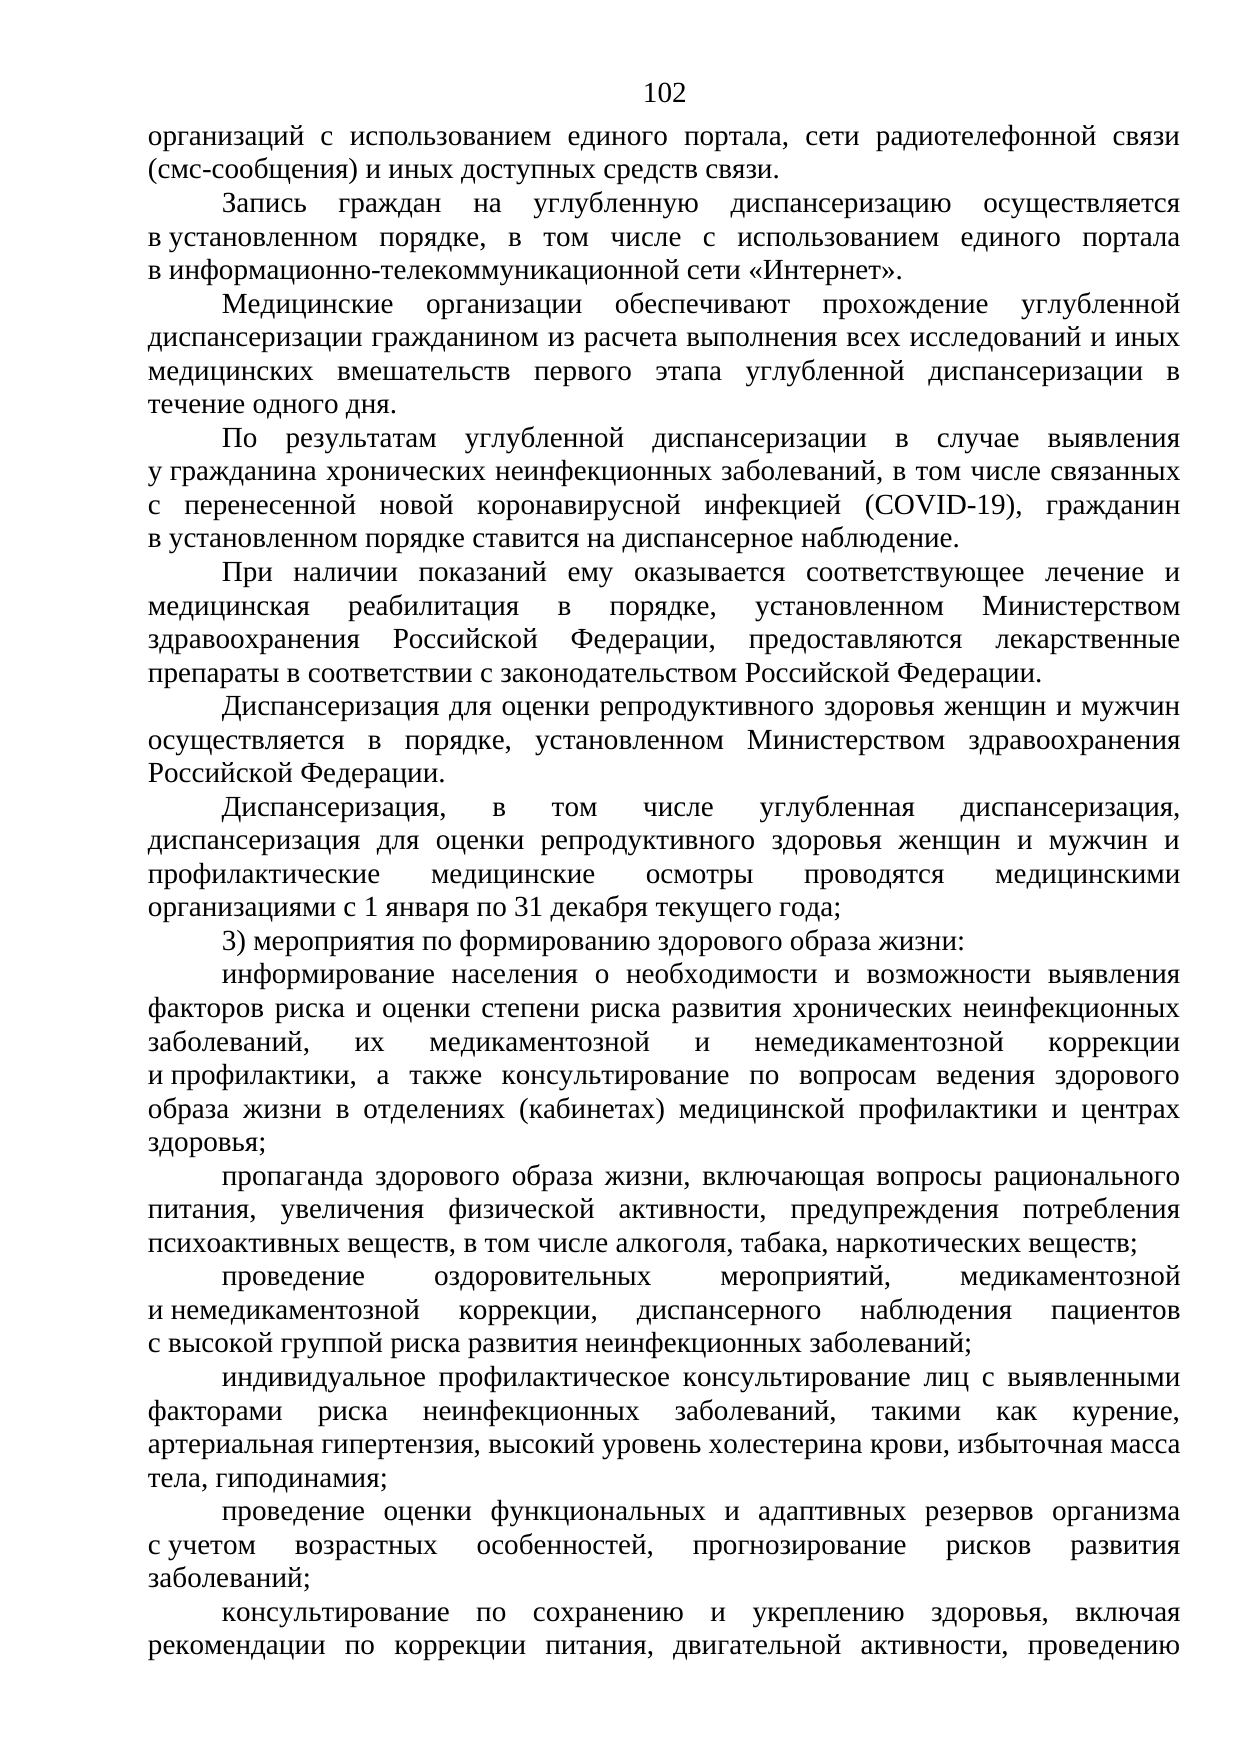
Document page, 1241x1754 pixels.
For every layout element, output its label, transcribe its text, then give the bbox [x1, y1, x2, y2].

text По результатам углубленной диспансеризации в случае выявления у гражданина хронических неинфекционных заболеваний, в том числе связанных с перенесенной новой коронавирусной инфекцией (COVID-19), гражданин в установленном порядке ставится на диспансерное наблюдение. [148, 420, 1181, 554]
text Запись граждан на углубленную диспансеризацию осуществляется в установленном порядке, в том числе с использованием единого портала в информационно-телекоммуникационной сети «Интернет». [148, 185, 1181, 286]
text пропаганда здорового образа жизни, включающая вопросы рационального питания, увеличения физической активности, предупреждения потребления психоактивных веществ, в том числе алкоголя, табака, наркотических веществ; [148, 1158, 1181, 1258]
text консультирование по сохранению и укреплению здоровья, включая рекомендации по коррекции питания, двигательной активности, проведению [148, 1594, 1181, 1661]
text Диспансеризация для оценки репродуктивного здоровья женщин и мужчин осуществляется в порядке, установленном Министерством здравоохранения Российской Федерации. [148, 688, 1181, 789]
text индивидуальное профилактическое консультирование лиц с выявленными факторами риска неинфекционных заболеваний, такими как курение, артериальная гипертензия, высокий уровень холестерина крови, избыточная масса тела, гиподинамия; [148, 1359, 1181, 1493]
text проведение оценки функциональных и адаптивных резервов организма с учетом возрастных особенностей, прогнозирование рисков развития заболеваний; [148, 1493, 1181, 1594]
text проведение оздоровительных мероприятий, медикаментозной и немедикаментозной коррекции, диспансерного наблюдения пациентов с высокой группой риска развития неинфекционных заболеваний; [148, 1258, 1181, 1359]
text Медицинские организации обеспечивают прохождение углубленной диспансеризации гражданином из расчета выполнения всех исследований и иных медицинских вмешательств первого этапа углубленной диспансеризации в течение одного дня. [148, 286, 1181, 420]
text Диспансеризация, в том числе углубленная диспансеризация, диспансеризация для оценки репродуктивного здоровья женщин и мужчин и профилактические медицинские осмотры проводятся медицинскими организациями с 1 января по 31 декабря текущего года; [148, 789, 1181, 923]
text При наличии показаний ему оказывается соответствующее лечение и медицинская реабилитация в порядке, установленном Министерством здравоохранения Российской Федерации, предоставляются лекарственные препараты в соответствии с законодательством Российской Федерации. [148, 554, 1181, 688]
text информирование населения о необходимости и возможности выявления факторов риска и оценки степени риска развития хронических неинфекционных заболеваний, их медикаментозной и немедикаментозной коррекции и профилактики, а также консультирование по вопросам ведения здорового образа жизни в отделениях (кабинетах) медицинской профилактики и центрах здоровья; [148, 957, 1181, 1158]
text 3) мероприятия по формированию здорового образа жизни: [148, 923, 1181, 957]
text организаций с использованием единого портала, сети радиотелефонной связи (смс‑сообщения) и иных доступных средств связи. [148, 118, 1181, 185]
